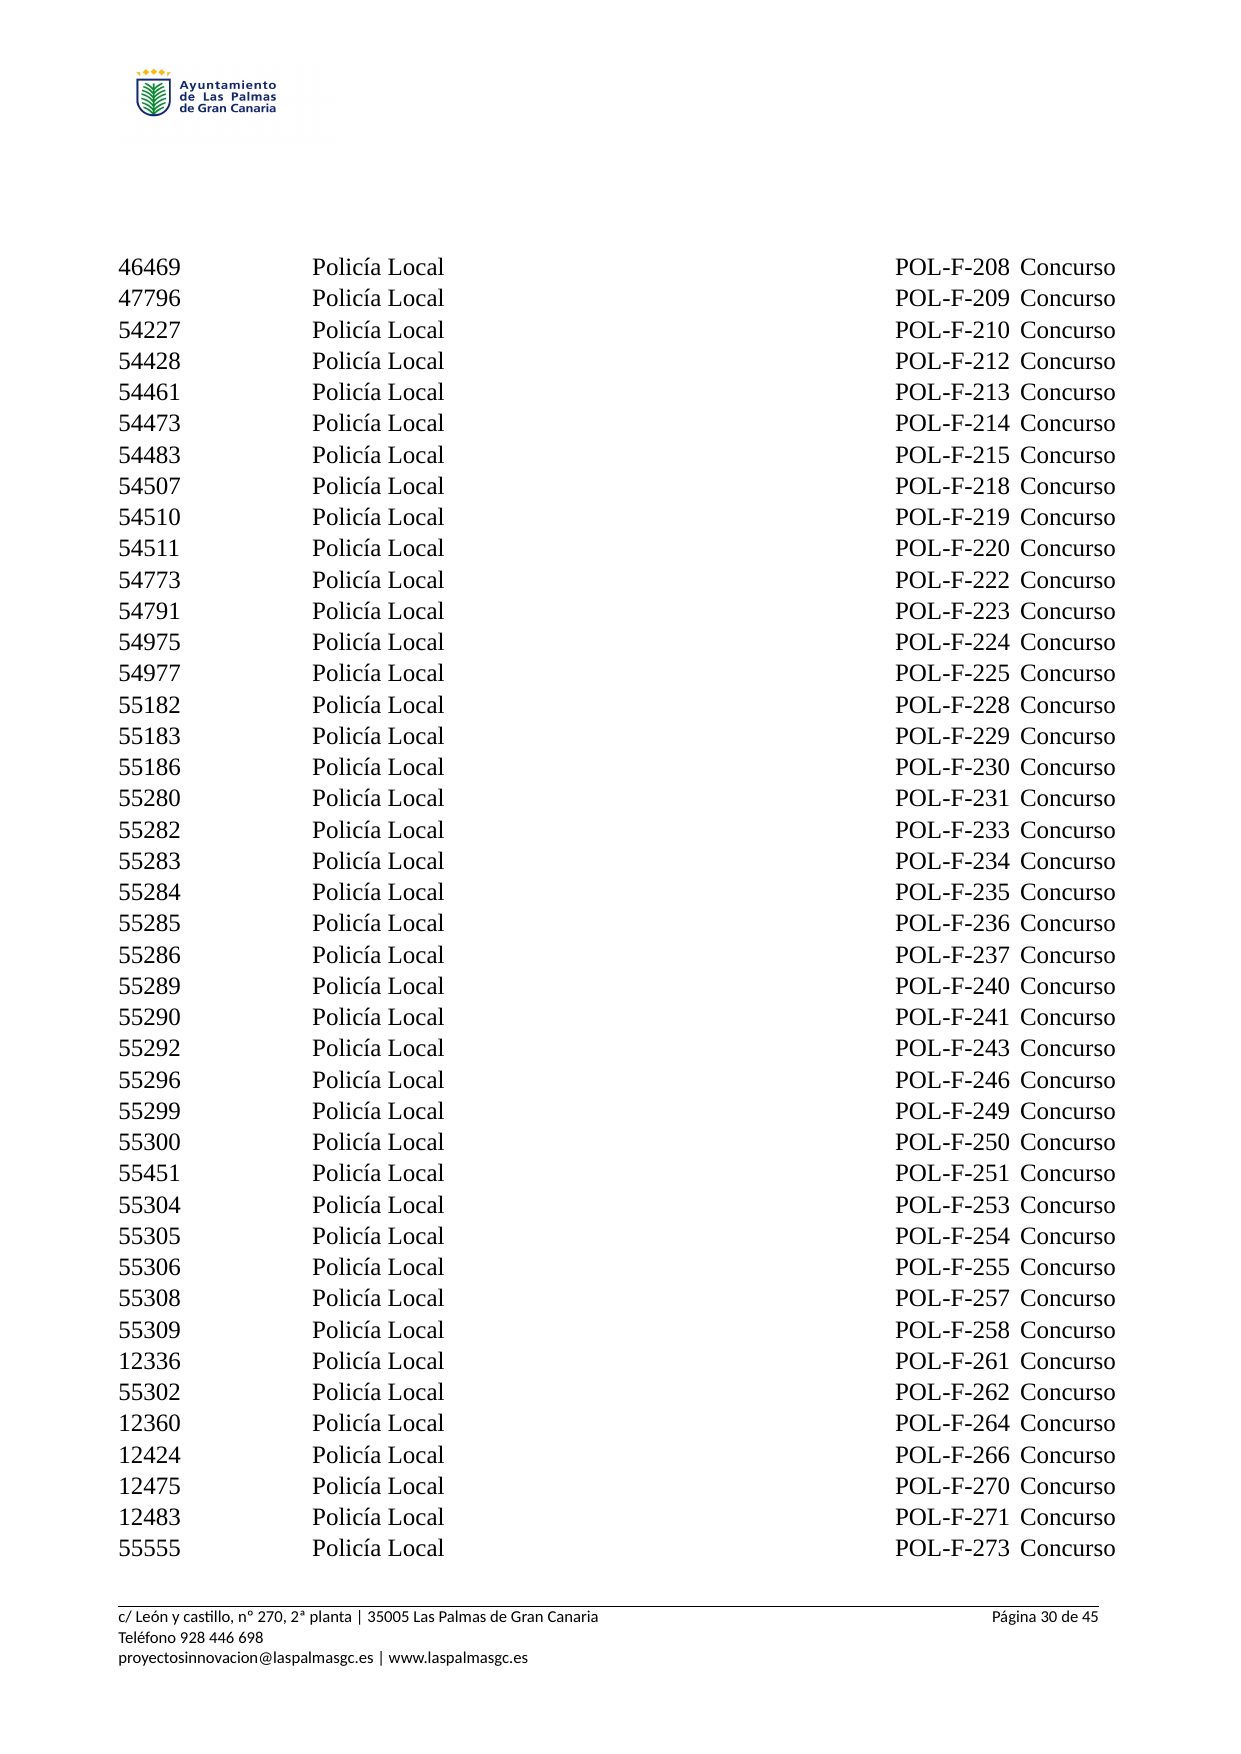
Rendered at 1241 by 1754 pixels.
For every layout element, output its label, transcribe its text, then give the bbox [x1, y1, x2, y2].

table_cell 55555 [118, 1532, 312, 1563]
table_cell Policía Local [312, 689, 895, 720]
table_cell 55183 [118, 720, 312, 751]
table_cell Concurso [1020, 1439, 1240, 1470]
table_cell Concurso [1020, 1220, 1240, 1251]
table_cell POL-F-254 [895, 1220, 1020, 1251]
table_cell Policía Local [312, 501, 895, 532]
table_cell POL-F-208 [895, 251, 1020, 282]
table_cell 12483 [118, 1501, 312, 1532]
table_cell Concurso [1020, 376, 1240, 407]
table_cell 54975 [118, 626, 312, 657]
table_cell Concurso [1020, 970, 1240, 1001]
table_cell 55280 [118, 782, 312, 813]
table_cell Policía Local [312, 1439, 895, 1470]
table_cell 47796 [118, 282, 312, 313]
table_cell Policía Local [312, 345, 895, 376]
table_cell 55283 [118, 845, 312, 876]
table_cell Policía Local [312, 907, 895, 938]
table_cell Concurso [1020, 1064, 1240, 1095]
table_cell Concurso [1020, 1470, 1240, 1501]
table_cell Concurso [1020, 1157, 1240, 1188]
table_cell 54773 [118, 564, 312, 595]
table_cell Policía Local [312, 1501, 895, 1532]
table_cell Concurso [1020, 314, 1240, 345]
table_cell Policía Local [312, 720, 895, 751]
table_cell Policía Local [312, 1064, 895, 1095]
table_cell Concurso [1020, 251, 1240, 282]
table_cell 55300 [118, 1126, 312, 1157]
table_cell POL-F-257 [895, 1282, 1020, 1313]
table_cell Policía Local [312, 657, 895, 688]
table_cell Concurso [1020, 939, 1240, 970]
table_cell POL-F-218 [895, 470, 1020, 501]
table_cell Concurso [1020, 657, 1240, 688]
table_cell 54473 [118, 407, 312, 438]
table_cell Policía Local [312, 1376, 895, 1407]
table_cell 12424 [118, 1439, 312, 1470]
table_cell POL-F-243 [895, 1032, 1020, 1063]
table_cell POL-F-250 [895, 1126, 1020, 1157]
table_cell POL-F-246 [895, 1064, 1020, 1095]
table_cell POL-F-224 [895, 626, 1020, 657]
table_cell Concurso [1020, 720, 1240, 751]
table_cell 55292 [118, 1032, 312, 1063]
table_cell Concurso [1020, 1345, 1240, 1376]
table_cell 54791 [118, 595, 312, 626]
table_cell POL-F-236 [895, 907, 1020, 938]
table_cell POL-F-271 [895, 1501, 1020, 1532]
table_cell Policía Local [312, 314, 895, 345]
table_cell 55308 [118, 1282, 312, 1313]
table_cell Policía Local [312, 814, 895, 845]
table_cell POL-F-213 [895, 376, 1020, 407]
table_cell Policía Local [312, 376, 895, 407]
table_cell POL-F-214 [895, 407, 1020, 438]
table_cell Concurso [1020, 751, 1240, 782]
table_cell POL-F-258 [895, 1314, 1020, 1345]
table_cell 55296 [118, 1064, 312, 1095]
table_cell POL-F-225 [895, 657, 1020, 688]
table_cell POL-F-251 [895, 1157, 1020, 1188]
table_cell POL-F-270 [895, 1470, 1020, 1501]
table_cell 55302 [118, 1376, 312, 1407]
table_cell Concurso [1020, 689, 1240, 720]
table_cell 55309 [118, 1314, 312, 1345]
table_cell Policía Local [312, 1126, 895, 1157]
table_cell Policía Local [312, 1407, 895, 1438]
table_cell 54511 [118, 532, 312, 563]
table_cell Policía Local [312, 1470, 895, 1501]
table_cell 55285 [118, 907, 312, 938]
table_cell POL-F-228 [895, 689, 1020, 720]
table_cell POL-F-209 [895, 282, 1020, 313]
table_cell Concurso [1020, 1501, 1240, 1532]
table_cell POL-F-241 [895, 1001, 1020, 1032]
table_cell POL-F-215 [895, 439, 1020, 470]
table_cell Concurso [1020, 782, 1240, 813]
table_cell 55305 [118, 1220, 312, 1251]
table_cell POL-F-262 [895, 1376, 1020, 1407]
table_cell POL-F-234 [895, 845, 1020, 876]
table_cell Concurso [1020, 626, 1240, 657]
table_cell 55286 [118, 939, 312, 970]
table_cell Policía Local [312, 1032, 895, 1063]
table_cell Policía Local [312, 1095, 895, 1126]
table_cell Concurso [1020, 1095, 1240, 1126]
table_cell Policía Local [312, 1345, 895, 1376]
table_cell POL-F-253 [895, 1189, 1020, 1220]
table_cell 55306 [118, 1251, 312, 1282]
table_cell POL-F-210 [895, 314, 1020, 345]
picture [118, 65, 336, 144]
table_cell POL-F-223 [895, 595, 1020, 626]
table_cell Policía Local [312, 1314, 895, 1345]
table_cell Policía Local [312, 845, 895, 876]
table_cell Policía Local [312, 251, 895, 282]
table_cell Policía Local [312, 282, 895, 313]
table_cell POL-F-261 [895, 1345, 1020, 1376]
table_cell 12336 [118, 1345, 312, 1376]
table_cell 12360 [118, 1407, 312, 1438]
table_cell Policía Local [312, 876, 895, 907]
table_cell Concurso [1020, 407, 1240, 438]
table_cell Policía Local [312, 595, 895, 626]
table_cell Concurso [1020, 876, 1240, 907]
table_cell Policía Local [312, 1251, 895, 1282]
table_cell Concurso [1020, 1282, 1240, 1313]
table_cell 55290 [118, 1001, 312, 1032]
table_cell Policía Local [312, 1001, 895, 1032]
table_cell 55282 [118, 814, 312, 845]
table_cell POL-F-264 [895, 1407, 1020, 1438]
table_cell Policía Local [312, 626, 895, 657]
table_cell 54461 [118, 376, 312, 407]
table_cell Policía Local [312, 407, 895, 438]
table_cell 55299 [118, 1095, 312, 1126]
table_cell POL-F-231 [895, 782, 1020, 813]
table_cell Concurso [1020, 345, 1240, 376]
table_cell POL-F-255 [895, 1251, 1020, 1282]
table_cell POL-F-220 [895, 532, 1020, 563]
table_cell 55284 [118, 876, 312, 907]
table_cell 55182 [118, 689, 312, 720]
table_cell 12475 [118, 1470, 312, 1501]
table_cell Concurso [1020, 1126, 1240, 1157]
table_cell POL-F-233 [895, 814, 1020, 845]
table_cell Policía Local [312, 470, 895, 501]
table_cell Concurso [1020, 1001, 1240, 1032]
table_cell Concurso [1020, 470, 1240, 501]
table_cell Concurso [1020, 845, 1240, 876]
table_cell 54483 [118, 439, 312, 470]
table_cell POL-F-229 [895, 720, 1020, 751]
table_cell Policía Local [312, 1220, 895, 1251]
table_cell POL-F-266 [895, 1439, 1020, 1470]
table_cell 54507 [118, 470, 312, 501]
table_cell Policía Local [312, 532, 895, 563]
table_cell Policía Local [312, 782, 895, 813]
table_cell Concurso [1020, 501, 1240, 532]
table_cell POL-F-249 [895, 1095, 1020, 1126]
table_cell 54428 [118, 345, 312, 376]
table_cell POL-F-237 [895, 939, 1020, 970]
table_cell Policía Local [312, 970, 895, 1001]
table_cell Concurso [1020, 1376, 1240, 1407]
table_cell Concurso [1020, 1407, 1240, 1438]
table_cell Policía Local [312, 939, 895, 970]
table_cell Concurso [1020, 564, 1240, 595]
table_cell Concurso [1020, 907, 1240, 938]
table_cell POL-F-235 [895, 876, 1020, 907]
table_cell Concurso [1020, 532, 1240, 563]
table_cell Concurso [1020, 595, 1240, 626]
table_cell 55451 [118, 1157, 312, 1188]
table_cell Concurso [1020, 282, 1240, 313]
table_cell Policía Local [312, 751, 895, 782]
table_cell 55289 [118, 970, 312, 1001]
table_cell Policía Local [312, 1189, 895, 1220]
table_cell POL-F-240 [895, 970, 1020, 1001]
table_cell Concurso [1020, 1314, 1240, 1345]
table_cell POL-F-219 [895, 501, 1020, 532]
table_cell 54510 [118, 501, 312, 532]
table_cell Concurso [1020, 814, 1240, 845]
table_cell Concurso [1020, 439, 1240, 470]
table_cell POL-F-222 [895, 564, 1020, 595]
table_cell Concurso [1020, 1032, 1240, 1063]
table_cell POL-F-212 [895, 345, 1020, 376]
table_cell Policía Local [312, 439, 895, 470]
table_cell Concurso [1020, 1189, 1240, 1220]
table_cell 54227 [118, 314, 312, 345]
table_cell 54977 [118, 657, 312, 688]
table_cell POL-F-230 [895, 751, 1020, 782]
table_cell Concurso [1020, 1251, 1240, 1282]
table_cell 55304 [118, 1189, 312, 1220]
table_cell 55186 [118, 751, 312, 782]
table_cell 46469 [118, 251, 312, 282]
table_cell Concurso [1020, 1532, 1240, 1563]
table_cell POL-F-273 [895, 1532, 1020, 1563]
table_cell Policía Local [312, 1532, 895, 1563]
table_cell Policía Local [312, 1282, 895, 1313]
table_cell Policía Local [312, 1157, 895, 1188]
table_cell Policía Local [312, 564, 895, 595]
